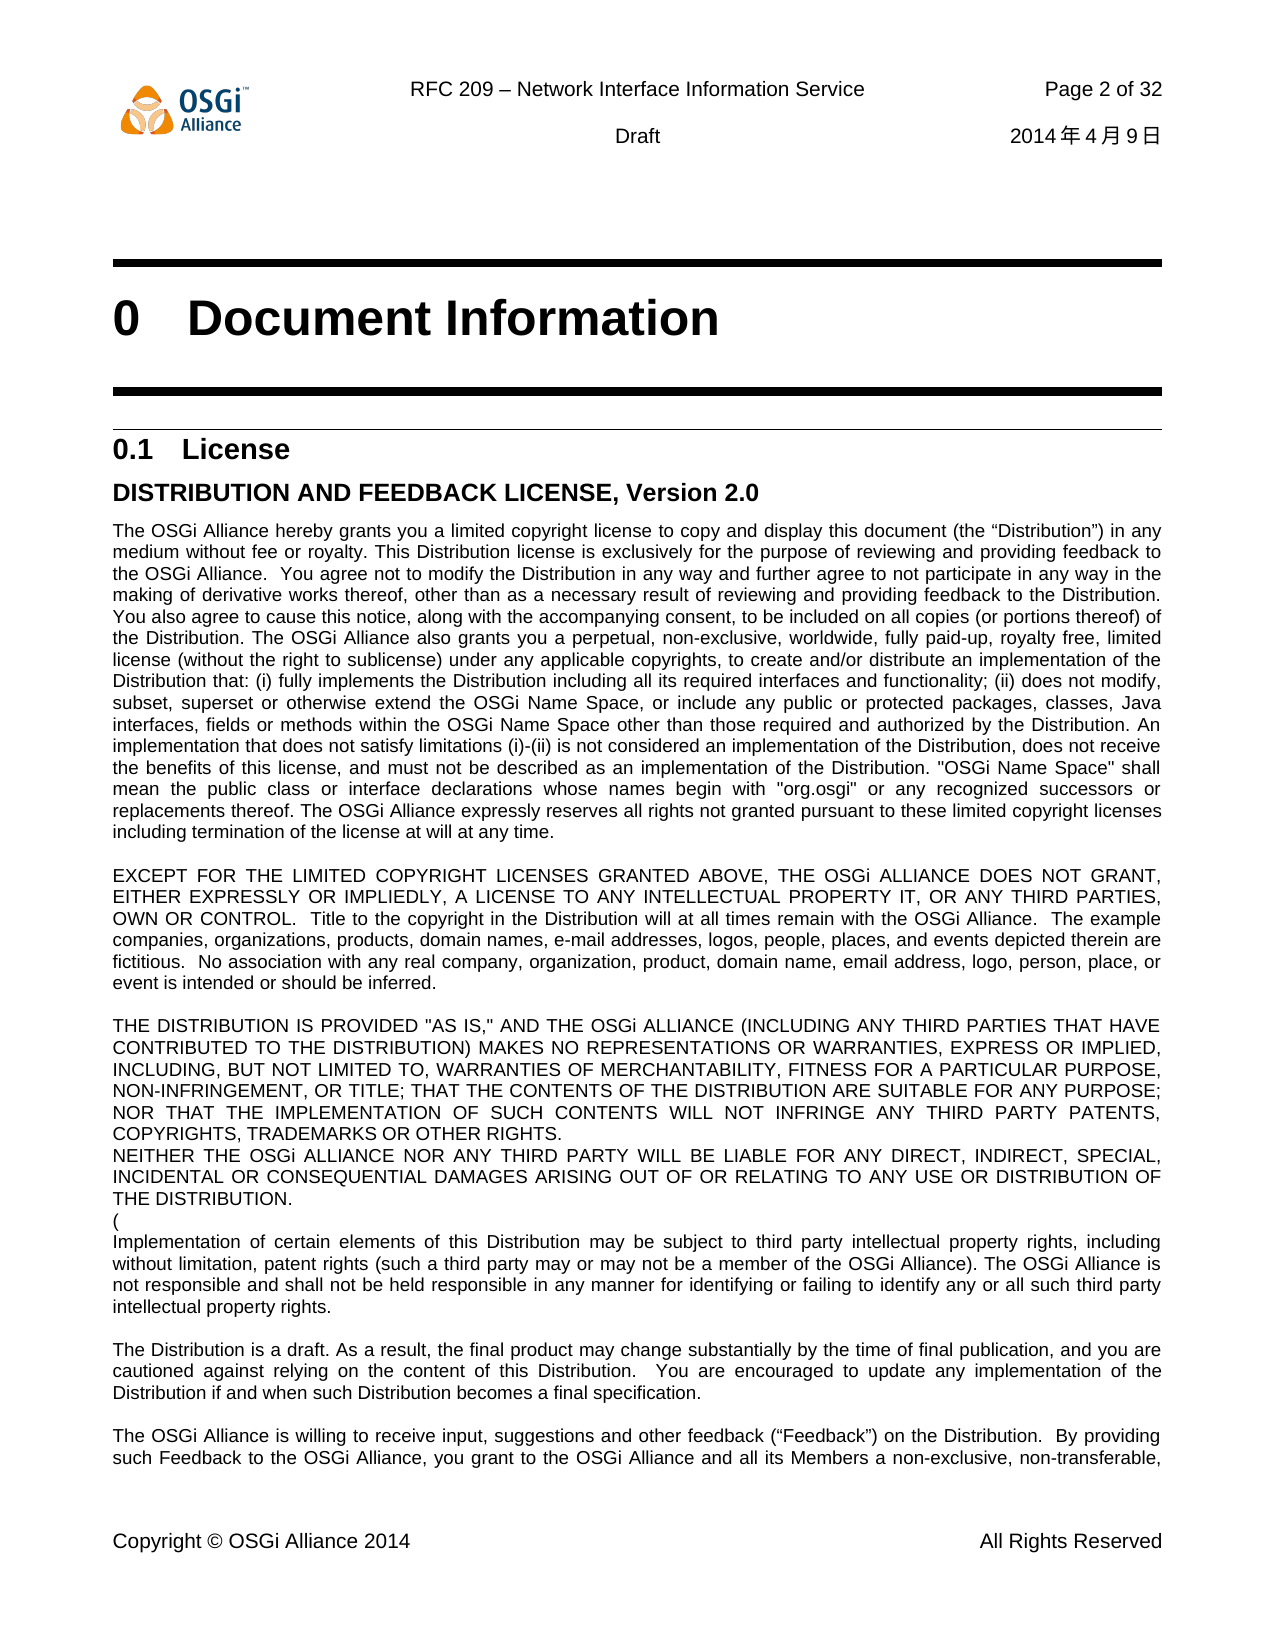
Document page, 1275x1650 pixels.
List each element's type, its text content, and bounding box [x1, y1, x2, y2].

text The Distribution is a draft. As a result, the final product may change substantially by the time of final publication, and you are cautioned against relying on the content of this Distribution. You are encouraged to update any implementation of the Distribution if and when such Distribution becomes a final specification. [112, 1339, 1162, 1403]
text DISTRIBUTION AND FEEDBACK LICENSE, Version 2.0 [112, 478, 1162, 507]
text THE DISTRIBUTION IS PROVIDED "AS IS," AND THE OSGi ALLIANCE (INCLUDING ANY THIRD PARTIES THAT HAVE CONTRIBUTED TO THE DISTRIBUTION) MAKES NO REPRESENTATIONS OR WARRANTIES, EXPRESS OR IMPLIED, INCLUDING, BUT NOT LIMITED TO, WARRANTIES OF MERCHANTABILITY, FITNESS FOR A PARTICULAR PURPOSE, NON-INFRINGEMENT, OR TITLE; THAT THE CONTENTS OF THE DISTRIBUTION ARE SUITABLE FOR ANY PURPOSE; NOR THAT THE IMPLEMENTATION OF SUCH CONTENTS WILL NOT INFRINGE ANY THIRD PARTY PATENTS, COPYRIGHTS, TRADEMARKS OR OTHER RIGHTS. [112, 1015, 1162, 1145]
text The OSGi Alliance is willing to receive input, suggestions and other feedback (“Feedback”) on the Distribution. By providing such Feedback to the OSGi Alliance, you grant to the OSGi Alliance and all its Members a non-exclusive, non-transferable, [112, 1425, 1162, 1468]
subtitle License [112, 430, 1162, 466]
text Implementation of certain elements of this Distribution may be subject to third party intellectual property rights, including without limitation, patent rights (such a third party may or may not be a member of the OSGi Alliance). The OSGi Alliance is not responsible and shall not be held responsible in any manner for identifying or failing to identify any or all such third party intellectual property rights. [112, 1231, 1162, 1317]
text NEITHER THE OSGi ALLIANCE NOR ANY THIRD PARTY WILL BE LIABLE FOR ANY DIRECT, INDIRECT, SPECIAL, INCIDENTAL OR CONSEQUENTIAL DAMAGES ARISING OUT OF OR RELATING TO ANY USE OR DISTRIBUTION OF THE DISTRIBUTION. [112, 1145, 1162, 1209]
text The OSGi Alliance hereby grants you a limited copyright license to copy and display this document (the “Distribution”) in any medium without fee or royalty. This Distribution license is exclusively for the purpose of reviewing and providing feedback to the OSGi Alliance. You agree not to modify the Distribution in any way and further agree to not participate in any way in the making of derivative works thereof, other than as a necessary result of reviewing and providing feedback to the Distribution. You also agree to cause this notice, along with the accompanying consent, to be included on all copies (or portions thereof) of the Distribution. The OSGi Alliance also grants you a perpetual, non-exclusive, worldwide, fully paid-up, royalty free, limited license (without the right to sublicense) under any applicable copyrights, to create and/or distribute an implementation of the Distribution that: (i) fully implements the Distribution including all its required interfaces and functionality; (ii) does not modify, subset, superset or otherwise extend the OSGi Name Space, or include any public or protected packages, classes, Java interfaces, fields or methods within the OSGi Name Space other than those required and authorized by the Distribution. An implementation that does not satisfy limitations (i)-(ii) is not considered an implementation of the Distribution, does not receive the benefits of this license, and must not be described as an implementation of the Distribution. "OSGi Name Space" shall mean the public class or interface declarations whose names begin with "org.osgi" or any recognized successors or replacements thereof. The OSGi Alliance expressly reserves all rights not granted pursuant to these limited copyright licenses including termination of the license at will at any time. [112, 519, 1162, 843]
subtitle Document Information [112, 260, 1162, 396]
picture [113, 78, 257, 142]
text EXCEPT FOR THE LIMITED COPYRIGHT LICENSES GRANTED ABOVE, THE OSGi ALLIANCE DOES NOT GRANT, EITHER EXPRESSLY OR IMPLIEDLY, A LICENSE TO ANY INTELLECTUAL PROPERTY IT, OR ANY THIRD PARTIES, OWN OR CONTROL. Title to the copyright in the Distribution will at all times remain with the OSGi Alliance. The example companies, organizations, products, domain names, e-mail addresses, logos, people, places, and events depicted therein are fictitious. No association with any real company, organization, product, domain name, email address, logo, person, place, or event is intended or should be inferred. [112, 864, 1162, 994]
text ( [112, 1209, 1162, 1231]
